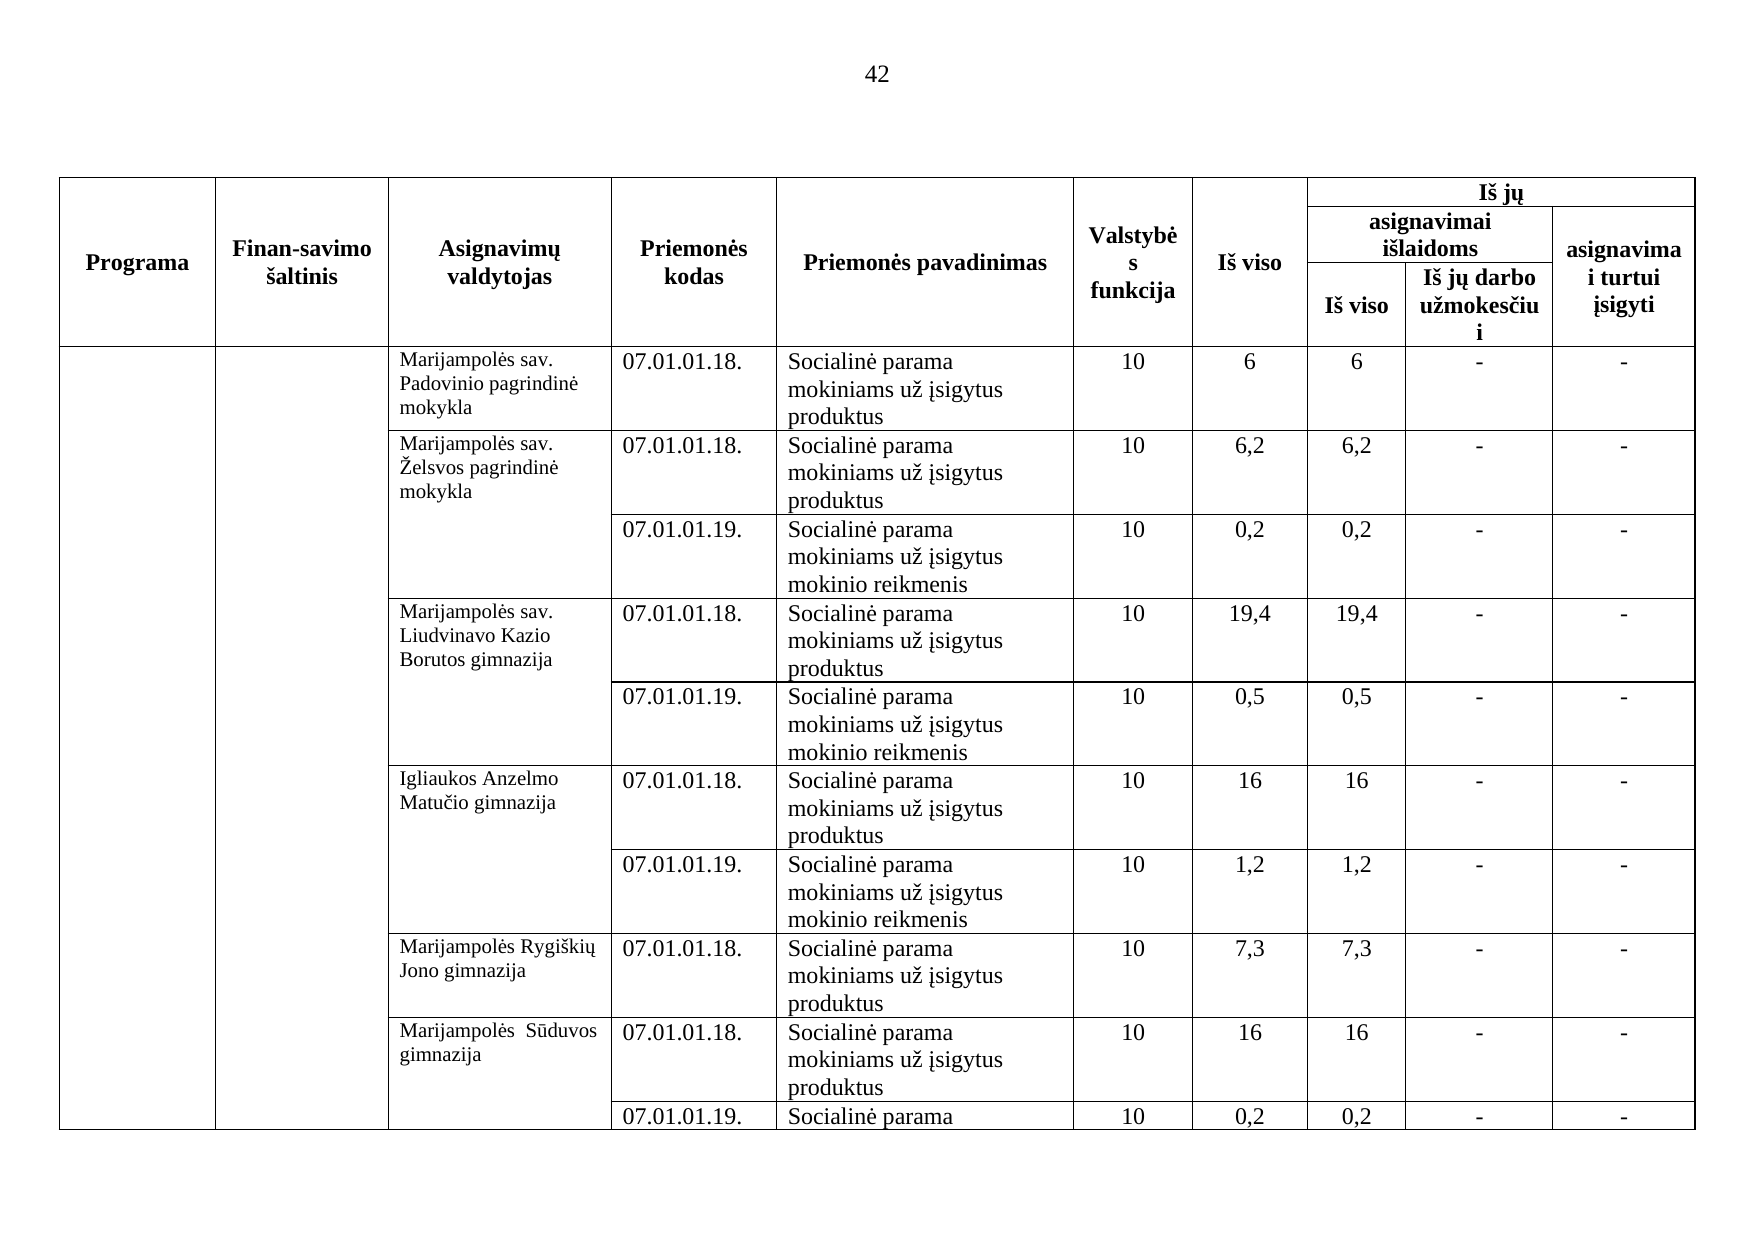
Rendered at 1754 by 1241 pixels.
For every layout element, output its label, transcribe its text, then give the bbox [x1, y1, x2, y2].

table_cell - [1406, 431, 1552, 514]
table_header Priemonės kodas [612, 178, 776, 346]
table_header Asignavimų valdytojas [389, 178, 611, 346]
table_cell 19,4 [1193, 599, 1307, 681]
table_cell 07.01.01.19. [612, 1102, 776, 1129]
table_cell 07.01.01.19. [612, 683, 776, 765]
table_cell 16 [1193, 766, 1307, 849]
table_cell - [1553, 934, 1694, 1017]
table_cell 6 [1308, 347, 1405, 430]
table_cell - [1406, 850, 1552, 933]
table_cell 07.01.01.18. [612, 599, 776, 681]
table_cell Socialinė parama mokiniams už įsigytus produktus [777, 347, 1073, 430]
table_cell 10 [1074, 347, 1192, 430]
table_cell 0,2 [1308, 515, 1405, 597]
table_cell - [1406, 1102, 1552, 1129]
table_cell Socialinė parama mokiniams už įsigytus produktus [777, 766, 1073, 849]
table_cell 10 [1074, 515, 1192, 597]
table_cell 16 [1308, 1018, 1405, 1101]
table_cell 6,2 [1193, 431, 1307, 514]
table_cell 10 [1074, 766, 1192, 849]
table_cell Iš viso [1308, 263, 1405, 346]
table_cell Socialinė parama mokiniams už įsigytus produktus [777, 599, 1073, 681]
table_cell 0,5 [1193, 683, 1307, 765]
table_cell - [1406, 347, 1552, 430]
table_cell asignavimai išlaidoms [1308, 207, 1552, 262]
table_cell Marijampolės sav. Padovinio pagrindinė mokykla [389, 347, 611, 430]
table_cell 07.01.01.18. [612, 431, 776, 514]
table_cell Marijampolės sav. Želsvos pagrindinė mokykla [389, 431, 611, 597]
table_cell [216, 347, 388, 1129]
table_cell Socialinė parama mokiniams už įsigytus mokinio reikmenis [777, 515, 1073, 597]
table_cell - [1553, 1018, 1694, 1101]
table_cell Socialinė parama mokiniams už įsigytus mokinio reikmenis [777, 850, 1073, 933]
table_cell 07.01.01.18. [612, 1018, 776, 1101]
table_cell Marijampolės Sūduvos gimnazija [389, 1018, 611, 1129]
table_cell 10 [1074, 850, 1192, 933]
table_cell 7,3 [1193, 934, 1307, 1017]
table_cell Iš jų darbo užmokesčiui [1406, 263, 1552, 346]
table_cell Socialinė parama mokiniams už įsigytus produktus [777, 431, 1073, 514]
table_cell 10 [1074, 1102, 1192, 1129]
table_cell 19,4 [1308, 599, 1405, 681]
table_cell - [1406, 599, 1552, 681]
table_cell - [1406, 1018, 1552, 1101]
table_cell 10 [1074, 599, 1192, 681]
table_header Iš viso [1193, 178, 1307, 346]
table_cell 07.01.01.18. [612, 347, 776, 430]
table_cell - [1406, 766, 1552, 849]
table_cell 10 [1074, 431, 1192, 514]
table_cell - [1406, 515, 1552, 597]
table_header Programa [60, 178, 215, 346]
table_cell 16 [1308, 766, 1405, 849]
table_cell - [1553, 1102, 1694, 1129]
table_cell - [1553, 431, 1694, 514]
table_cell Socialinė parama mokiniams už įsigytus produktus [777, 934, 1073, 1017]
table_cell - [1553, 683, 1694, 765]
table_cell 6 [1193, 347, 1307, 430]
table_cell Igliaukos Anzelmo Matučio gimnazija [389, 766, 611, 933]
table_cell Marijampolės Rygiškių Jono gimnazija [389, 934, 611, 1017]
table_cell 07.01.01.18. [612, 766, 776, 849]
table_header Priemonės pavadinimas [777, 178, 1073, 346]
table_cell 16 [1193, 1018, 1307, 1101]
table_cell 07.01.01.19. [612, 850, 776, 933]
table_header Finan-savimo šaltinis [216, 178, 388, 346]
table_cell - [1406, 934, 1552, 1017]
table_cell - [1406, 683, 1552, 765]
table_cell 0,5 [1308, 683, 1405, 765]
table_cell - [1553, 599, 1694, 681]
table_cell - [1553, 515, 1694, 597]
table_header Iš jų [1308, 178, 1694, 206]
table_cell - [1553, 766, 1694, 849]
table_cell - [1553, 850, 1694, 933]
table_cell 0,2 [1193, 515, 1307, 597]
table_cell 07.01.01.18. [612, 934, 776, 1017]
table_cell 1,2 [1193, 850, 1307, 933]
table_cell 10 [1074, 934, 1192, 1017]
table_cell 0,2 [1193, 1102, 1307, 1129]
table_cell 1,2 [1308, 850, 1405, 933]
table_cell 7,3 [1308, 934, 1405, 1017]
table_cell Socialinė parama [777, 1102, 1073, 1129]
table_cell Socialinė parama mokiniams už įsigytus produktus [777, 1018, 1073, 1101]
table_cell - [1553, 347, 1694, 430]
table_cell 10 [1074, 1018, 1192, 1101]
table_cell Socialinė parama mokiniams už įsigytus mokinio reikmenis [777, 683, 1073, 765]
table_cell 10 [1074, 683, 1192, 765]
table_cell 6,2 [1308, 431, 1405, 514]
table_cell Marijampolės sav. Liudvinavo Kazio Borutos gimnazija [389, 599, 611, 765]
table_cell asignavimai turtui įsigyti [1553, 207, 1694, 346]
table_cell 0,2 [1308, 1102, 1405, 1129]
table_header Valstybės funkcija [1074, 178, 1192, 346]
table_cell 07.01.01.19. [612, 515, 776, 597]
table_cell [60, 347, 215, 1129]
